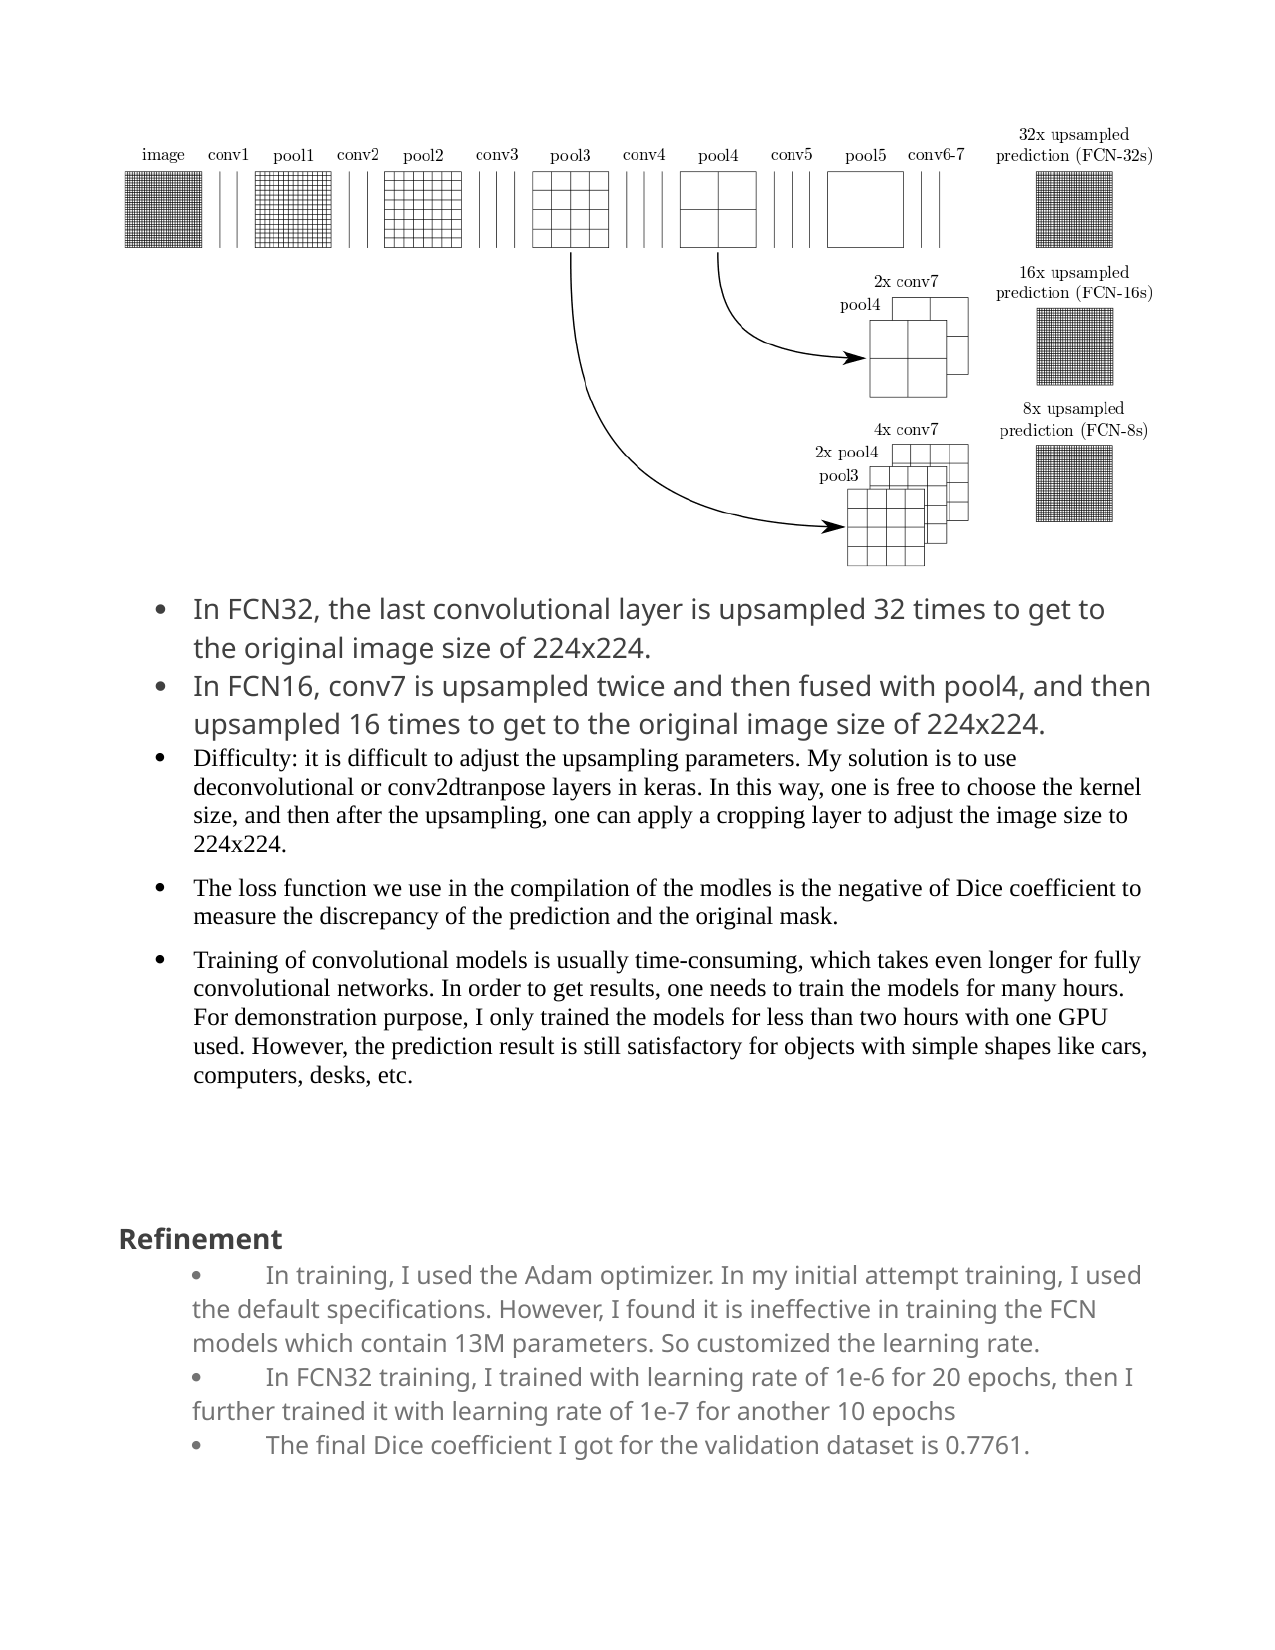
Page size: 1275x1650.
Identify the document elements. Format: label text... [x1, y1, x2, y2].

list In training, I used the Adam optimizer. In my initial attempt training, I used the default specifications. However, I found it is ineffective in training the FCN models which contain 13M parameters. So customized the learning rate. [192, 1257, 1157, 1359]
list Training of convolutional models is usually time-consuming, which takes even longer for fully convolutional networks. In order to get results, one needs to train the models for many hours. For demonstration purpose, I only trained the models for less than two hours with one GPU used. However, the prediction result is still satisfactory for objects with simple shapes like cars, computers, desks, etc. [156, 945, 1157, 1088]
subtitle Refinement [118, 1201, 1157, 1257]
subtitle In FCN32, the last convolutional layer is upsampled 32 times to get to the original image size of 224x224. [156, 590, 1157, 666]
list The loss function we use in the compilation of the modles is the negative of Dice coefficient to measure the discrepancy of the prediction and the original mask. [156, 873, 1157, 930]
list Difficulty: it is difficult to adjust the upsampling parameters. My solution is to use deconvolutional or conv2dtranpose layers in keras. In this way, one is free to choose the kernel size, and then after the upsampling, one can apply a cropping layer to adjust the image size to 224x224. [156, 743, 1157, 858]
list In FCN32 training, I trained with learning rate of 1e-6 for 20 epochs, then I further trained it with learning rate of 1e-7 for another 10 epochs [192, 1359, 1157, 1428]
subtitle In FCN16, conv7 is upsampled twice and then fused with pool4, and then upsampled 16 times to get to the original image size of 224x224. [156, 666, 1157, 743]
list The final Dice coefficient I got for the validation dataset is 0.7761. [192, 1428, 1157, 1462]
